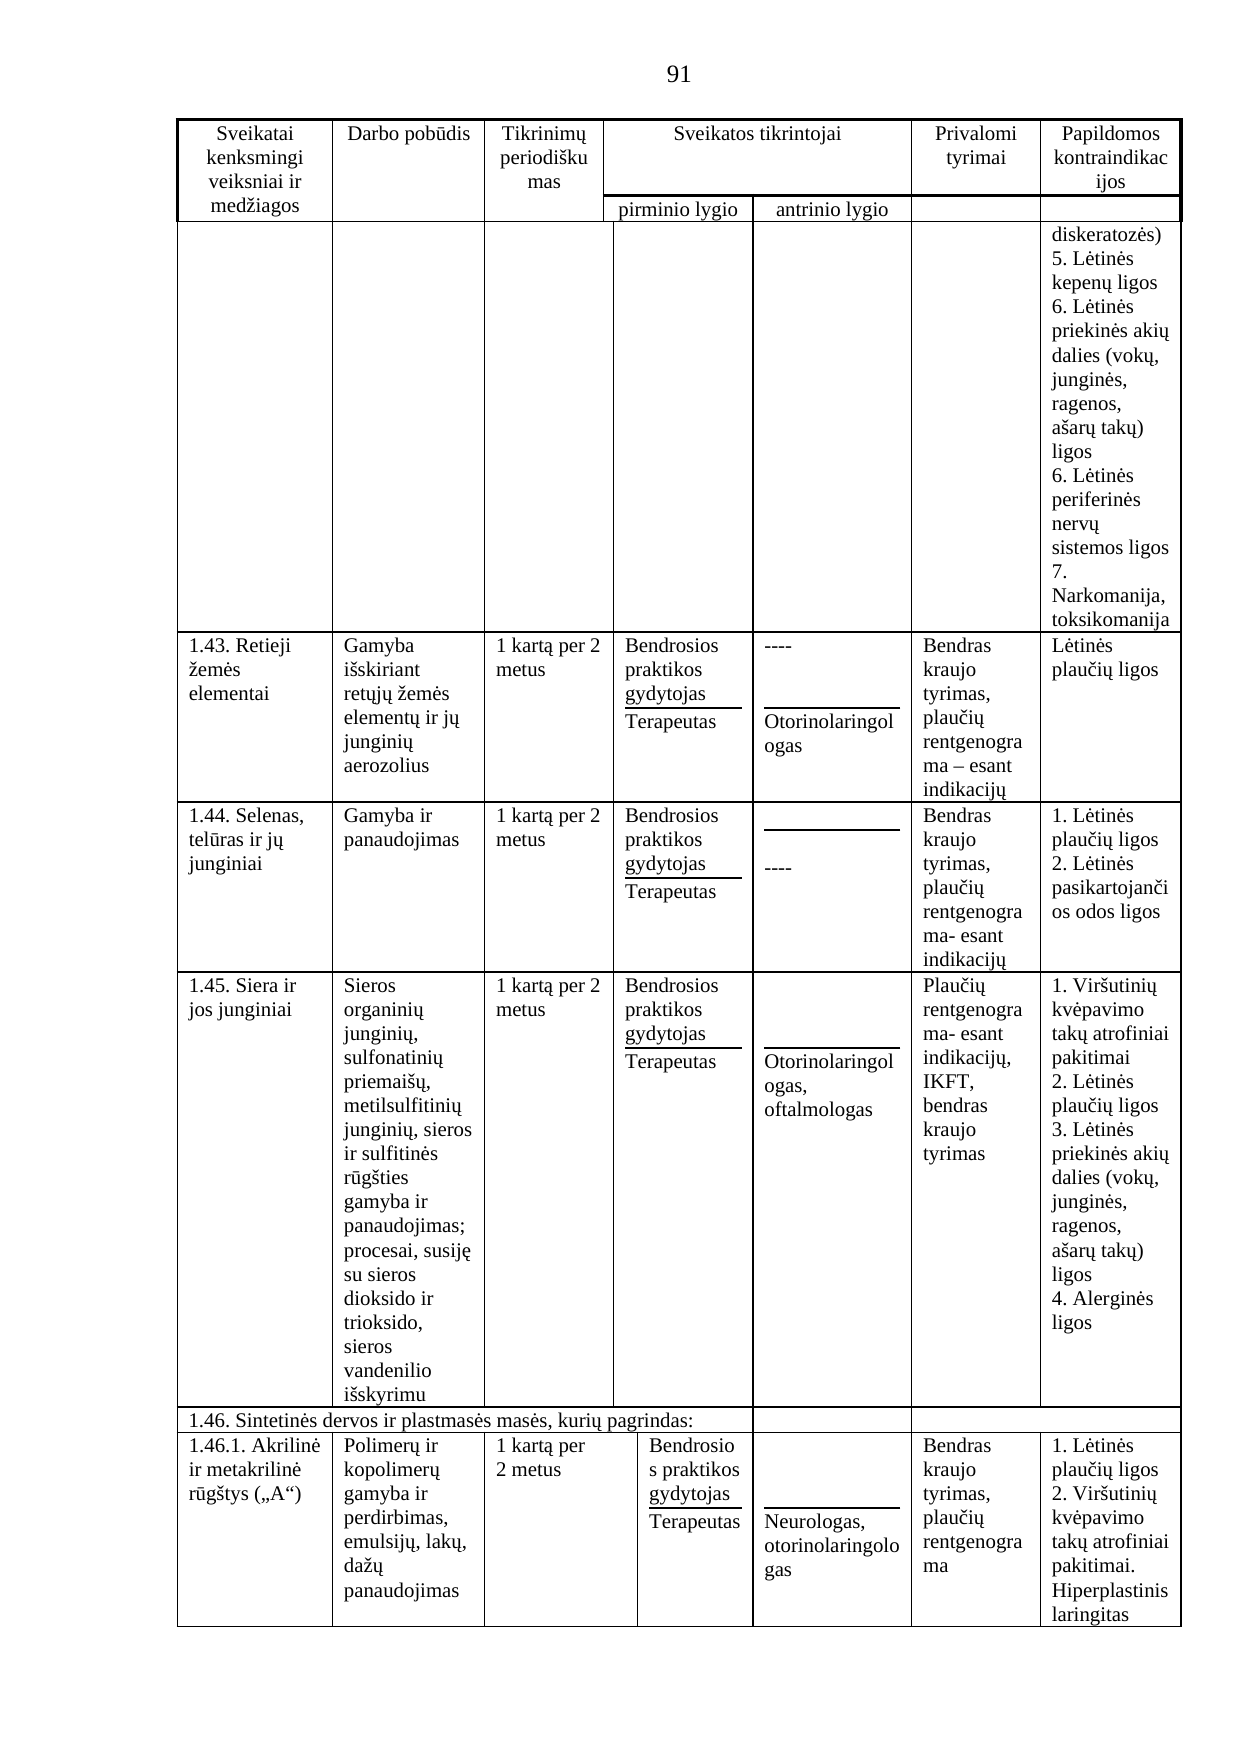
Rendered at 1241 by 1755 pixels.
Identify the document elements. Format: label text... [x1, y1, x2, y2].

table_cell Bendrosios praktikos gydytojas Terapeutas [614, 633, 752, 801]
table_cell [614, 222, 752, 631]
table_header Darbo pobūdis [333, 121, 484, 221]
table_header Papildomos kontraindikacijos [1041, 121, 1179, 193]
table_cell Otorinolaringologas, oftalmologas [754, 973, 911, 1406]
table_header Privalomi tyrimai [912, 121, 1040, 193]
table_cell ---- [754, 803, 911, 971]
table_cell Plaučių rentgenograma- esant indikacijų, IKFT, bendras kraujo tyrimas [912, 973, 1040, 1406]
table_cell [754, 222, 911, 631]
table_cell [485, 222, 613, 631]
table_cell [912, 197, 1040, 221]
table_cell [333, 222, 484, 631]
table_cell [912, 222, 1040, 631]
table_cell [178, 222, 332, 631]
table_cell [754, 1408, 911, 1432]
table_header Sveikatos tikrintojai [604, 121, 911, 193]
table_cell Bendrosios praktikos gydytojas Terapeutas [638, 1433, 752, 1626]
table_cell 1 kartą per 2 metus [485, 1433, 637, 1626]
table_cell 1. Viršutinių kvėpavimo takų atrofiniai pakitimai 2. Lėtinės plaučių ligos 3. Lėtinės priekinės akių dalies (vokų, junginės, ragenos, ašarų takų) ligos 4. Alerginės ligos [1041, 973, 1180, 1406]
table_cell 1 kartą per 2 metus [485, 973, 613, 1406]
table_cell 1.45. Siera ir jos junginiai [178, 973, 332, 1406]
table_cell Neurologas, otorinolaringologas [754, 1433, 911, 1626]
table_cell 1.46. Sintetinės dervos ir plastmasės masės, kurių pagrindas: [178, 1408, 706, 1432]
table_cell Bendras kraujo tyrimas, plaučių rentgenograma – esant indikacijų [912, 633, 1040, 801]
table_cell [706, 1408, 752, 1432]
table_cell Bendrosios praktikos gydytojas Terapeutas [614, 973, 752, 1406]
table_cell 1.44. Selenas, telūras ir jų junginiai [178, 803, 332, 971]
table_cell antrinio lygio [754, 197, 911, 221]
table_cell ---- Otorinolaringologas [754, 633, 911, 801]
table_cell Bendras kraujo tyrimas, plaučių rentgenograma- esant indikacijų [912, 803, 1040, 971]
table_cell 1.43. Retieji žemės elementai [178, 633, 332, 801]
table_cell 1. Lėtinės plaučių ligos 2. Lėtinės pasikartojančios odos ligos [1041, 803, 1180, 971]
table_cell 1.46.1. Akrilinė ir metakrilinė rūgštys („A“) [178, 1433, 332, 1626]
table_cell 1. Lėtinės plaučių ligos 2. Viršutinių kvėpavimo takų atrofiniai pakitimai. Hiperplastinis laringitas [1041, 1433, 1180, 1626]
table_cell Gamyba išskiriant retųjų žemės elementų ir jų junginių aerozolius [333, 633, 484, 801]
table_header Tikrinimų periodiškumas [485, 121, 603, 221]
table_cell 1 kartą per 2 metus [485, 633, 613, 801]
table_header Sveikatai kenksmingi veiksniai ir medžiagos [179, 121, 332, 221]
table_cell diskeratozės) 5. Lėtinės kepenų ligos 6. Lėtinės priekinės akių dalies (vokų, junginės, ragenos, ašarų takų) ligos 6. Lėtinės periferinės nervų sistemos ligos 7. Narkomanija, toksikomanija [1041, 222, 1180, 631]
table_cell Bendras kraujo tyrimas, plaučių rentgenograma [912, 1433, 1040, 1626]
table_cell [1041, 197, 1179, 221]
table_cell 1 kartą per 2 metus [485, 803, 613, 971]
table_cell Gamyba ir panaudojimas [333, 803, 484, 971]
table_cell Lėtinės plaučių ligos [1041, 633, 1180, 801]
table_cell Bendrosios praktikos gydytojas Terapeutas [614, 803, 752, 971]
table_cell [912, 1408, 1180, 1432]
table_cell pirminio lygio [604, 197, 752, 221]
table_cell Polimerų ir kopolimerų gamyba ir perdirbimas, emulsijų, lakų, dažų panaudojimas [333, 1433, 484, 1626]
table_cell Sieros organinių junginių, sulfonatinių priemaišų, metilsulfitinių junginių, sieros ir sulfitinės rūgšties gamyba ir panaudojimas; procesai, susiję su sieros dioksido ir trioksido, sieros vandenilio išskyrimu [333, 973, 484, 1406]
